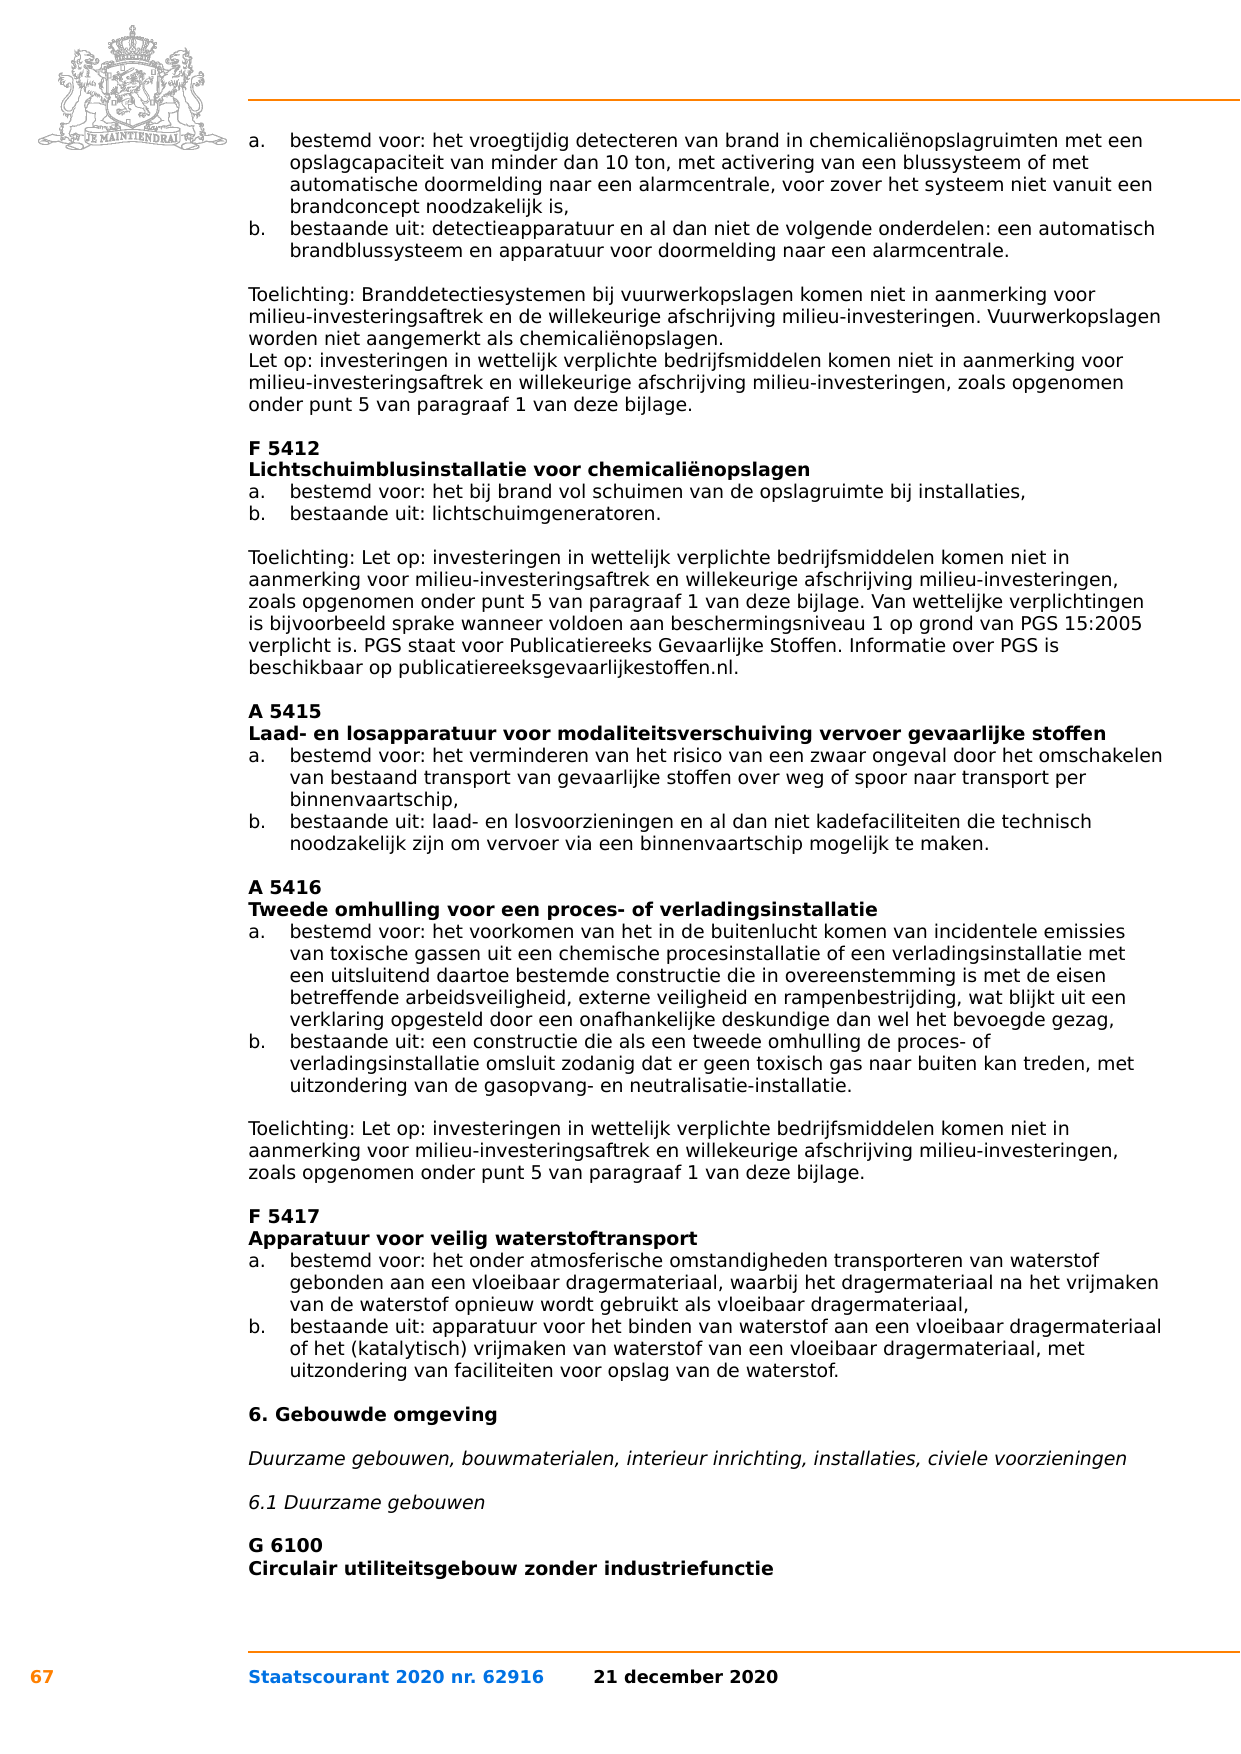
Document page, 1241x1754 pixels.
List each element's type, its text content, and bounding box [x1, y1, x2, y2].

text a. bestemd voor: het verminderen van het risico van een zwaar ongeval door het omschakelen van bestaand transport van gevaarlijke stoffen over weg of spoor naar transport per binnenvaartschip, [248, 745, 1163, 811]
picture [38, 25, 227, 150]
text b. bestaande uit: detectieapparatuur en al dan niet de volgende onderdelen: een automatisch brandblussysteem en apparatuur voor doormelding naar een alarmcentrale. [248, 218, 1163, 262]
text Lichtschuimblusinstallatie voor chemicaliënopslagen [248, 459, 1163, 481]
text Laad- en losapparatuur voor modaliteitsverschuiving vervoer gevaarlijke stoffen [248, 723, 1163, 745]
text Toelichting: Branddetectiesystemen bij vuurwerkopslagen komen niet in aanmerking voor milieu-investeringsaftrek en de willekeurige afschrijving milieu-investeringen. Vuurwerkopslagen worden niet aangemerkt als chemicaliënopslagen. [248, 284, 1163, 349]
subtitle 6.1 Duurzame gebouwen [248, 1492, 1163, 1513]
text Toelichting: Let op: investeringen in wettelijk verplichte bedrijfsmiddelen komen niet in aanmerking voor milieu-investeringsaftrek en willekeurige afschrijving milieu-investeringen, zoals opgenomen onder punt 5 van paragraaf 1 van deze bijlage. Van wettelijke verplichtingen is bijvoorbeeld sprake wanneer voldoen aan beschermingsniveau 1 op grond van PGS 15:2005 verplicht is. PGS staat voor Publicatiereeks Gevaarlijke Stoffen. Informatie over PGS is beschikbaar op publicatiereeksgevaarlijkestoffen.nl. [248, 547, 1163, 679]
text Apparatuur voor veilig waterstoftransport [248, 1228, 1163, 1250]
text F 5412 [248, 437, 1163, 459]
text Toelichting: Let op: investeringen in wettelijk verplichte bedrijfsmiddelen komen niet in aanmerking voor milieu-investeringsaftrek en willekeurige afschrijving milieu-investeringen, zoals opgenomen onder punt 5 van paragraaf 1 van deze bijlage. [248, 1118, 1163, 1184]
text Tweede omhulling voor een proces- of verladingsinstallatie [248, 899, 1163, 921]
text G 6100 [248, 1535, 1163, 1557]
text b. bestaande uit: een constructie die als een tweede omhulling de proces- of verladingsinstallatie omsluit zodanig dat er geen toxisch gas naar buiten kan treden, met uitzondering van de gasopvang- en neutralisatie-installatie. [248, 1031, 1163, 1096]
text b. bestaande uit: apparatuur voor het binden van waterstof aan een vloeibaar dragermateriaal of het (katalytisch) vrijmaken van waterstof van een vloeibaar dragermateriaal, met uitzondering van faciliteiten voor opslag van de waterstof. [248, 1316, 1163, 1382]
text Duurzame gebouwen, bouwmaterialen, interieur inrichting, installaties, civiele voorzieningen [248, 1448, 1163, 1470]
text a. bestemd voor: het voorkomen van het in de buitenlucht komen van incidentele emissies van toxische gassen uit een chemische procesinstallatie of een verladingsinstallatie met een uitsluitend daartoe bestemde constructie die in overeenstemming is met de eisen betreffende arbeidsveiligheid, externe veiligheid en rampenbestrijding, wat blijkt uit een verklaring opgesteld door een onafhankelijke deskundige dan wel het bevoegde gezag, [248, 921, 1163, 1031]
text F 5417 [248, 1206, 1163, 1228]
text A 5416 [248, 877, 1163, 899]
text Let op: investeringen in wettelijk verplichte bedrijfsmiddelen komen niet in aanmerking voor milieu-investeringsaftrek en willekeurige afschrijving milieu-investeringen, zoals opgenomen onder punt 5 van paragraaf 1 van deze bijlage. [248, 349, 1163, 416]
text a. bestemd voor: het bij brand vol schuimen van de opslagruimte bij installaties, [248, 481, 1163, 503]
text Circulair utiliteitsgebouw zonder industriefunctie [248, 1557, 1163, 1579]
text a. bestemd voor: het vroegtijdig detecteren van brand in chemicaliënopslagruimten met een opslagcapaciteit van minder dan 10 ton, met activering van een blussysteem of met automatische doormelding naar een alarmcentrale, voor zover het systeem niet vanuit een brandconcept noodzakelijk is, [248, 130, 1163, 218]
text a. bestemd voor: het onder atmosferische omstandigheden transporteren van waterstof gebonden aan een vloeibaar dragermateriaal, waarbij het dragermateriaal na het vrijmaken van de waterstof opnieuw wordt gebruikt als vloeibaar dragermateriaal, [248, 1250, 1163, 1316]
text b. bestaande uit: laad- en losvoorzieningen en al dan niet kadefaciliteiten die technisch noodzakelijk zijn om vervoer via een binnenvaartschip mogelijk te maken. [248, 811, 1163, 855]
text A 5415 [248, 701, 1163, 723]
subtitle 6. Gebouwde omgeving [248, 1404, 1163, 1426]
text b. bestaande uit: lichtschuimgeneratoren. [248, 503, 1163, 525]
